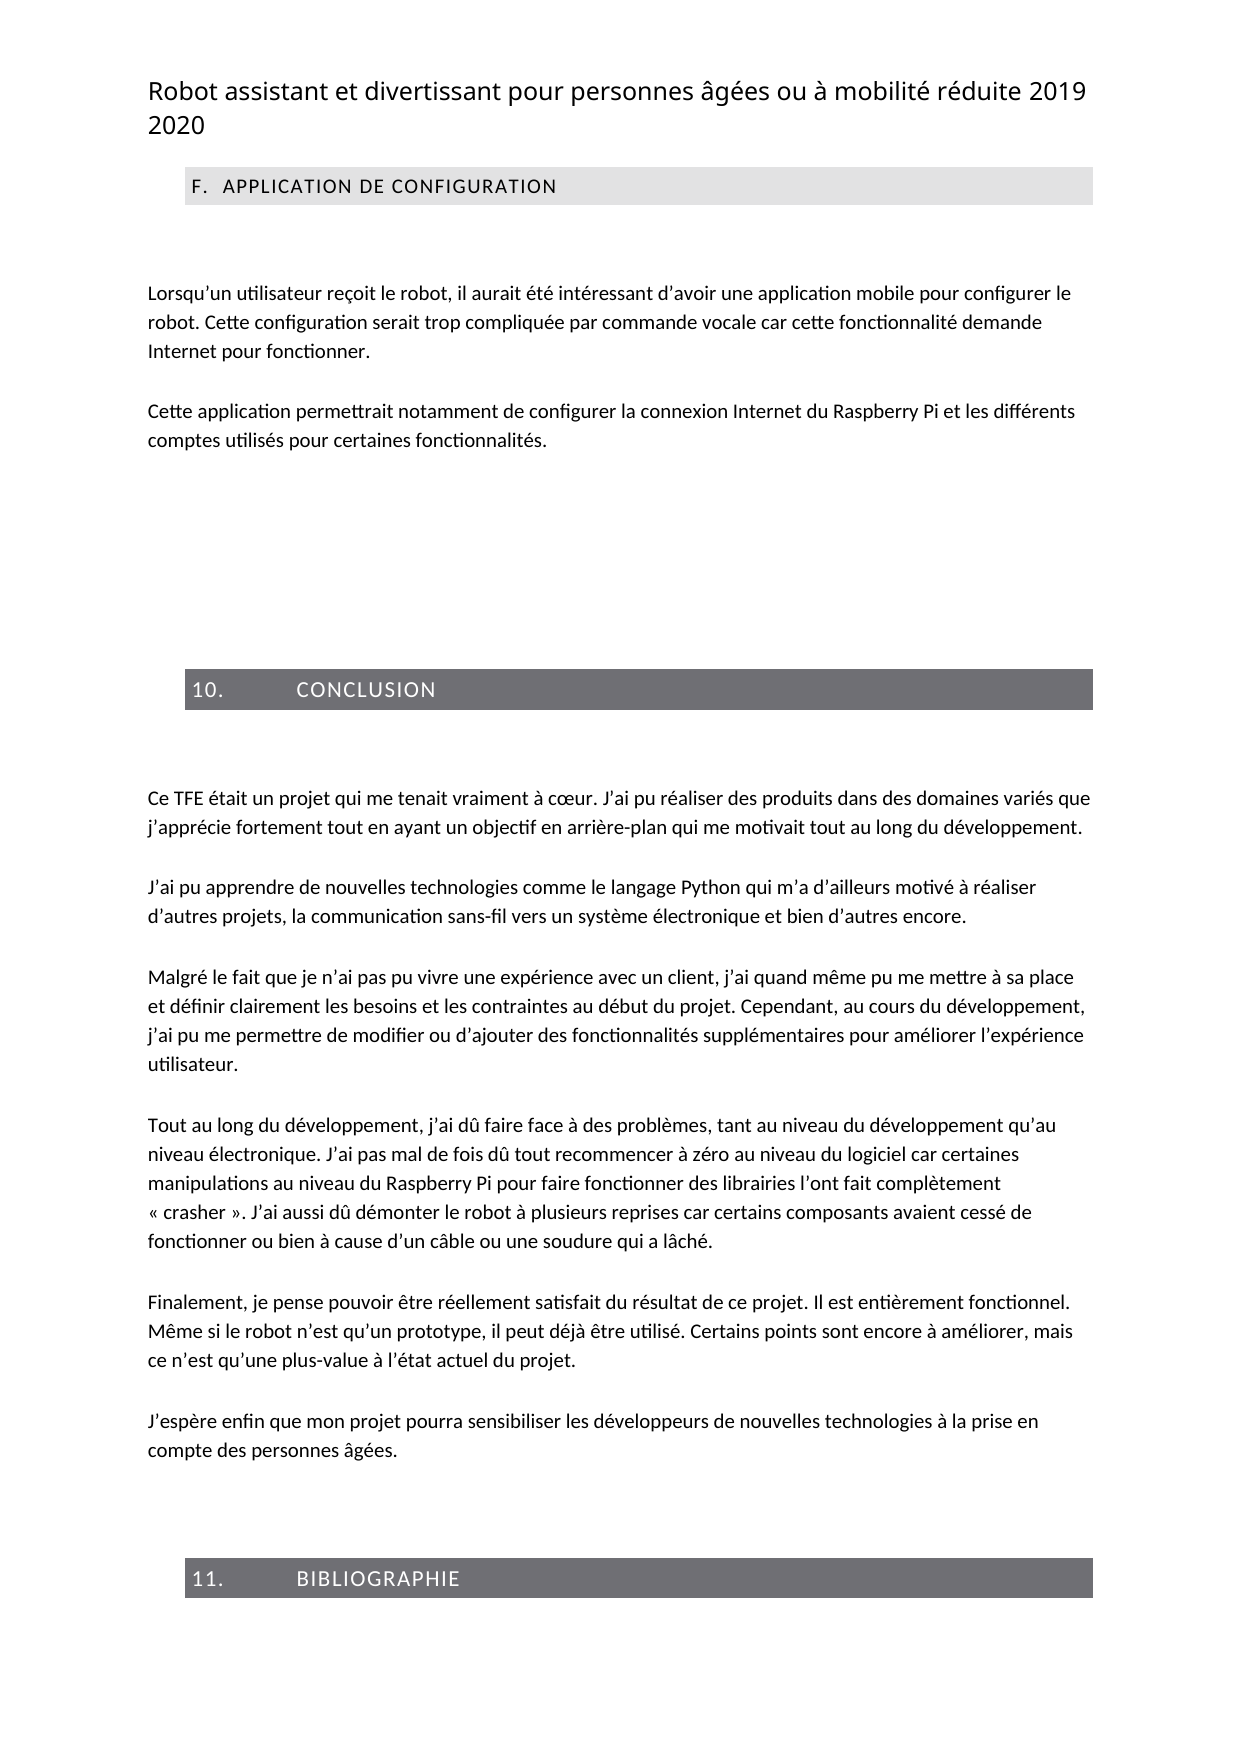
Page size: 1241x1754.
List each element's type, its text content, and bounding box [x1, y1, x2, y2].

list Application de configuration [191, 174, 1086, 199]
text Tout au long du développement, j’ai dû faire face à des problèmes, tant au niveau du développement qu’au niveau électronique. J’ai pas mal de fois dû tout recommencer à zéro au niveau du logiciel car certaines manipulations au niveau du Raspberry Pi pour faire fonctionner des librairies l’ont fait complètement « crasher ». J’ai aussi dû démonter le robot à plusieurs reprises car certains composants avaient cessé de fonctionner ou bien à cause d’un câble ou une soudure qui a lâché. [148, 1112, 1093, 1254]
list Conclusion [191, 676, 1086, 704]
text Ce TFE était un projet qui me tenait vraiment à cœur. J’ai pu réaliser des produits dans des domaines variés que j’apprécie fortement tout en ayant un objectif en arrière-plan qui me motivait tout au long du développement. [148, 785, 1093, 839]
text Finalement, je pense pouvoir être réellement satisfait du résultat de ce projet. Il est entièrement fonctionnel. Même si le robot n’est qu’un prototype, il peut déjà être utilisé. Certains points sont encore à améliorer, mais ce n’est qu’une plus-value à l’état actuel du projet. [148, 1289, 1093, 1373]
text J’espère enfin que mon projet pourra sensibiliser les développeurs de nouvelles technologies à la prise en compte des personnes âgées. [148, 1408, 1093, 1462]
text Lorsqu’un utilisateur reçoit le robot, il aurait été intéressant d’avoir une application mobile pour configurer le robot. Cette configuration serait trop compliquée par commande vocale car cette fonctionnalité demande Internet pour fonctionner. [148, 280, 1093, 363]
text J’ai pu apprendre de nouvelles technologies comme le langage Python qui m’a d’ailleurs motivé à réaliser d’autres projets, la communication sans-fil vers un système électronique et bien d’autres encore. [148, 874, 1093, 929]
text Cette application permettrait notamment de configurer la connexion Internet du Raspberry Pi et les différents comptes utilisés pour certaines fonctionnalités. [148, 398, 1093, 453]
text Malgré le fait que je n’ai pas pu vivre une expérience avec un client, j’ai quand même pu me mettre à sa place et définir clairement les besoins et les contraintes au début du projet. Cependant, au cours du développement, j’ai pu me permettre de modifier ou d’ajouter des fonctionnalités supplémentaires pour améliorer l’expérience utilisateur. [148, 964, 1093, 1077]
list Bibliographie [191, 1564, 1086, 1592]
